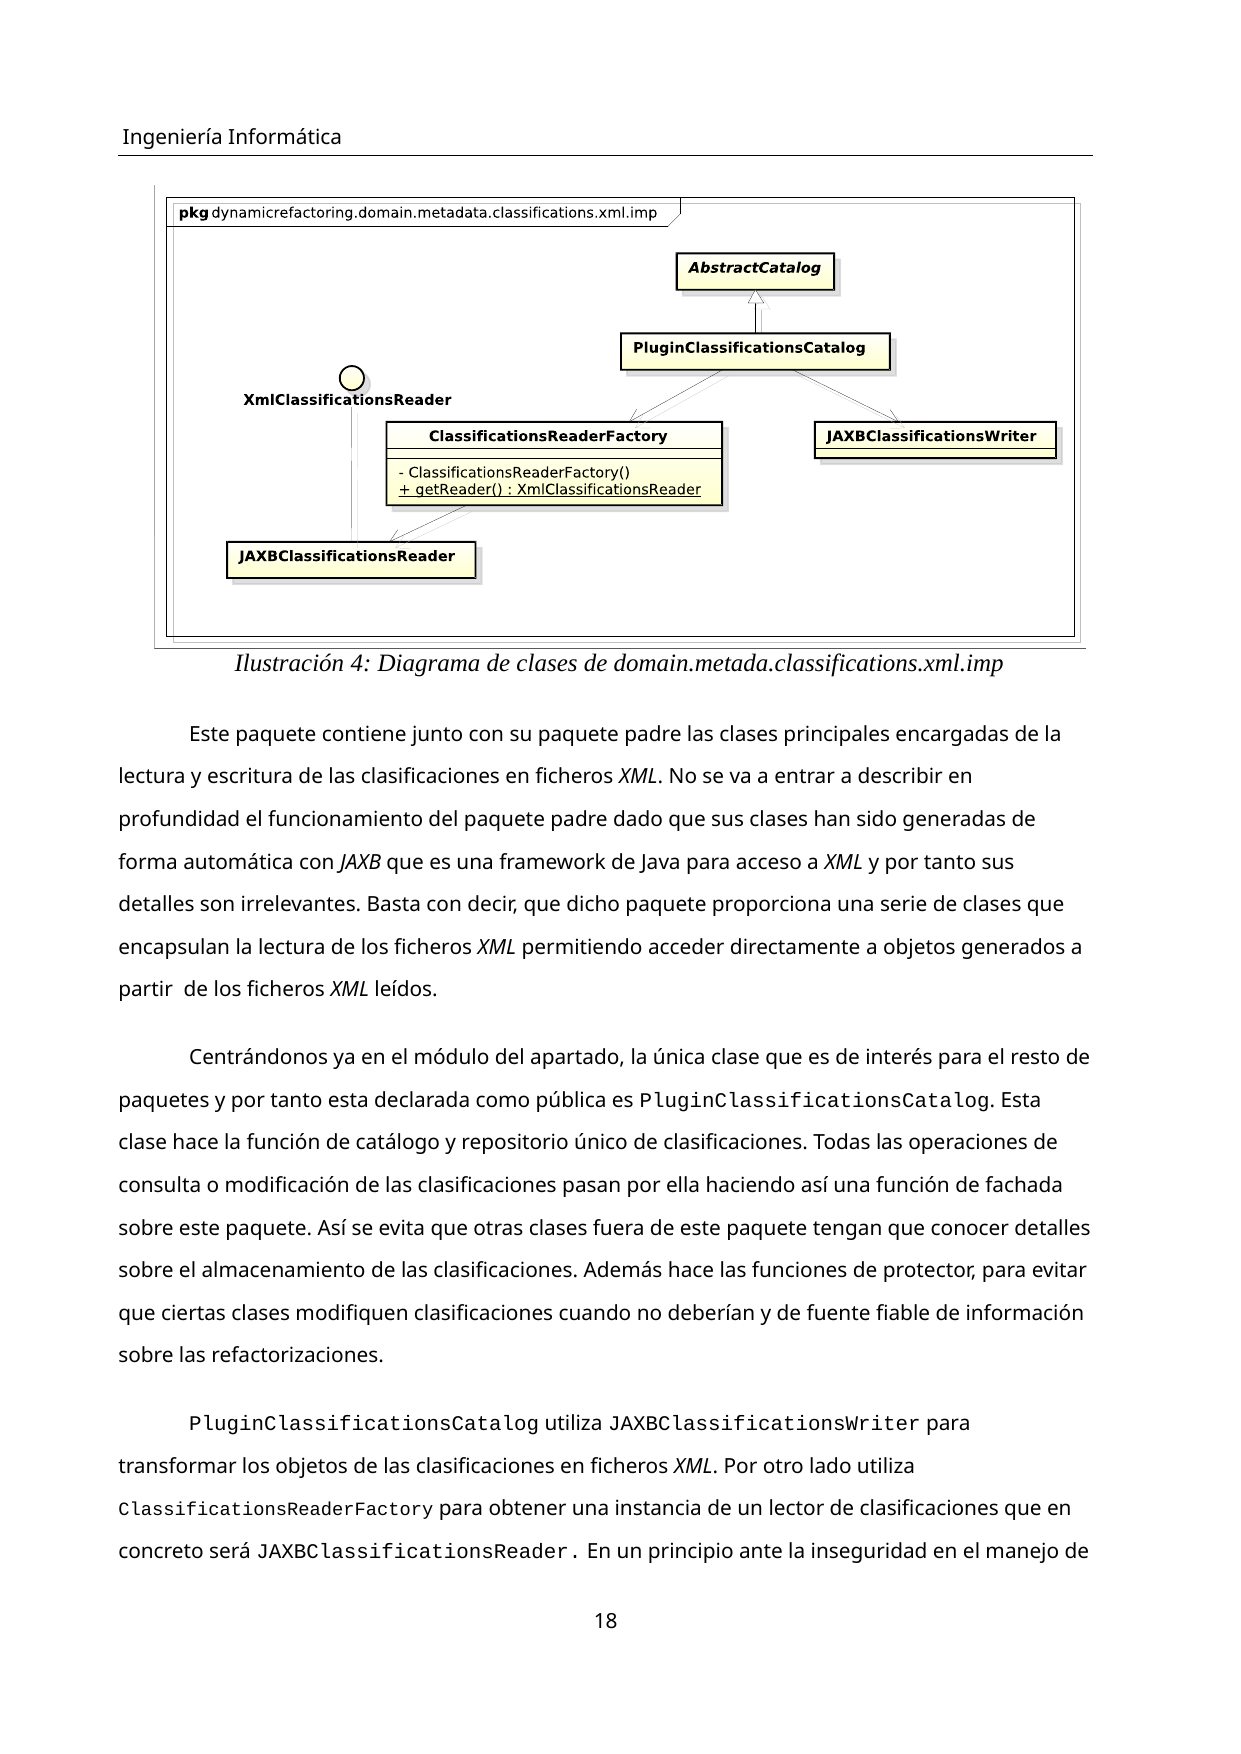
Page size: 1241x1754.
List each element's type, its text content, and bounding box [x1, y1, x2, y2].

text PluginClassificationsCatalog utiliza JAXBClassificationsWriter para transformar los objetos de las clasificaciones en ficheros XML. Por otro lado utiliza ClassificationsReaderFactory para obtener una instancia de un lector de clasificaciones que en concreto será JAXBClassificationsReader. En un principio ante la inseguridad en el manejo de [118, 1408, 1093, 1564]
text Este paquete contiene junto con su paquete padre las clases principales encargadas de la lectura y escritura de las clasificaciones en ficheros XML. No se va a entrar a describir en profundidad el funcionamiento del paquete padre dado que sus clases han sido generadas de forma automática con JAXB que es una framework de Java para acceso a XML y por tanto sus detalles son irrelevantes. Basta con decir, que dicho paquete proporciona una serie de clases que encapsulan la lectura de los ficheros XML permitiendo acceder directamente a objetos generados a partir de los ficheros XML leídos. [118, 185, 1093, 1003]
text Centrándonos ya en el módulo del apartado, la única clase que es de interés para el resto de paquetes y por tanto esta declarada como pública es PluginClassificationsCatalog. Esta clase hace la función de catálogo y repositorio único de clasificaciones. Todas las operaciones de consulta o modificación de las clasificaciones pasan por ella haciendo así una función de fachada sobre este paquete. Así se evita que otras clases fuera de este paquete tengan que conocer detalles sobre el almacenamiento de las clasificaciones. Además hace las funciones de protector, para evitar que ciertas clases modifiquen clasificaciones cuando no deberían y de fuente fiable de información sobre las refactorizaciones. [118, 1042, 1093, 1369]
text Ilustración 4: Diagrama de clases de domain.metada.classifications.xml.imp [154, 649, 1086, 677]
